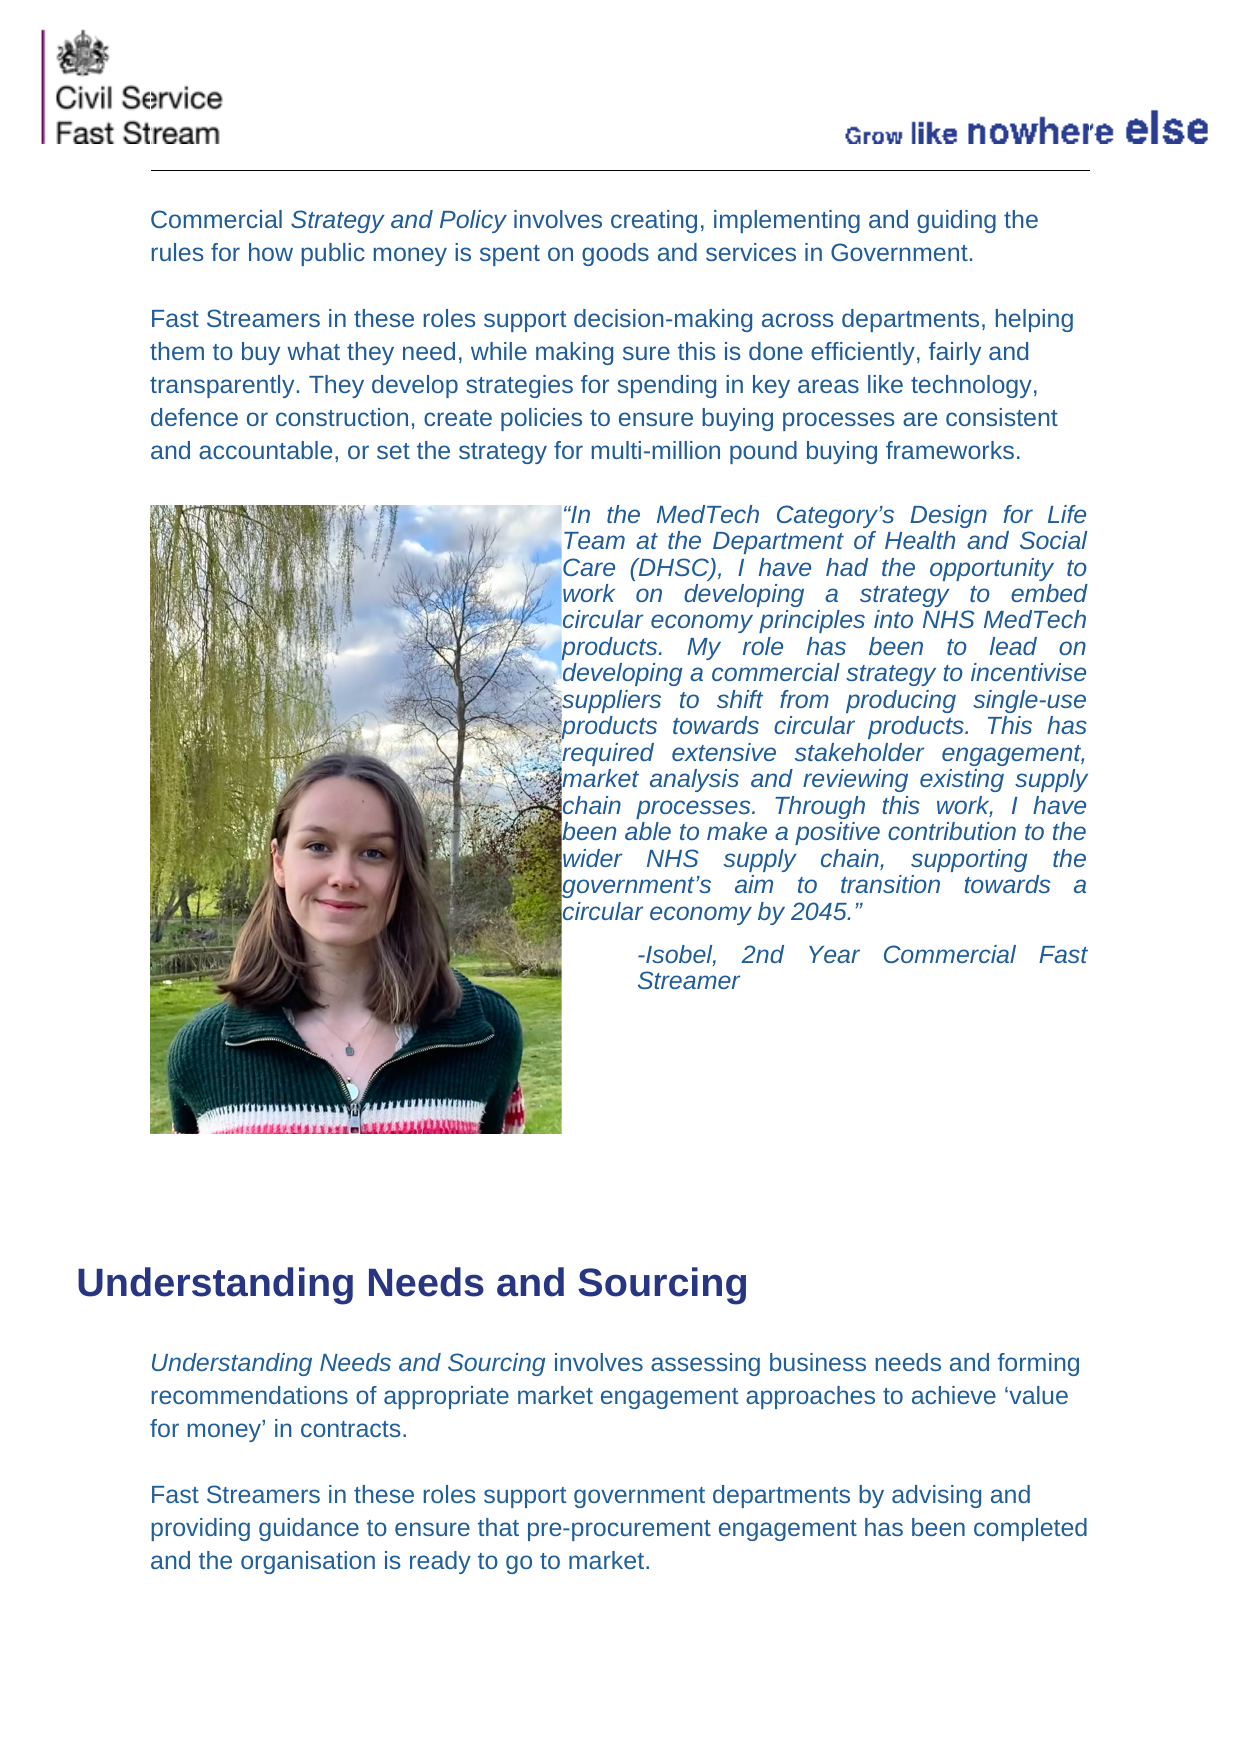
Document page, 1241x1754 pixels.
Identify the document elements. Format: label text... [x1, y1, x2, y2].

text Fast Streamers in these roles support government departments by advising and providing guidance to ensure that pre-procurement engagement has been completed and the organisation is ready to go to market. [150, 1480, 1090, 1575]
text Understanding Needs and Sourcing involves assessing business needs and forming recommendations of appropriate market engagement approaches to achieve ‘value for money’ in contracts. [150, 1348, 1090, 1443]
text Understanding Needs and Sourcing [76, 1259, 1090, 1304]
text -Isobel, 2nd Year Commercial Fast Streamer [562, 942, 1090, 995]
text “In the MedTech Category’s Design for Life Team at the Department of Health and Social Care (DHSC), I have had the opportunity to work on developing a strategy to embed circular economy principles into NHS MedTech products. My role has been to lead on developing a commercial strategy to incentivise suppliers to shift from producing single-use products towards circular products. This has required extensive stakeholder engagement, market analysis and reviewing existing supply chain processes. Through this work, I have been able to make a positive contribution to the wider NHS supply chain, supporting the government’s aim to transition towards a circular economy by 2045.” [150, 502, 1090, 925]
text Commercial Strategy and Policy involves creating, implementing and guiding the rules for how public money is spent on goods and services in Government. [150, 205, 1090, 267]
text Fast Streamers in these roles support decision-making across departments, helping them to buy what they need, while making sure this is done efficiently, fairly and transparently. They develop strategies for spending in key areas like technology, defence or construction, create policies to ensure buying processes are consistent and accountable, or set the strategy for multi-million pound buying frameworks. [150, 304, 1090, 465]
